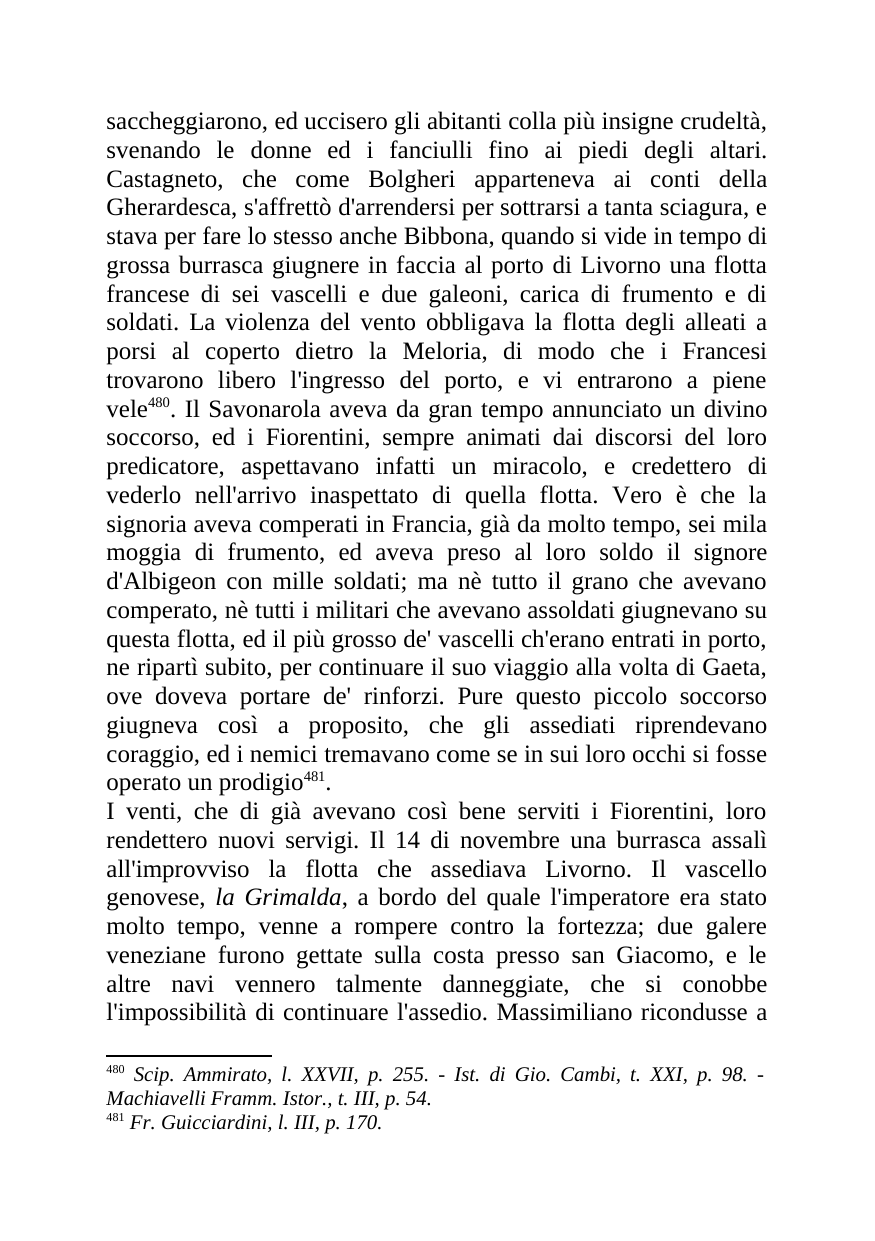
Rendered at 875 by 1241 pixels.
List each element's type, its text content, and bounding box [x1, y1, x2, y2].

text Scip. Ammirato, l. XXVII, p. 255. - Ist. di Gio. Cambi, t. XXI, p. 98. - Machiavelli Framm. Istor., t. III, p. 54. [106, 1062, 768, 1110]
text Fr. Guicciardini, l. III, p. 170. [106, 1110, 768, 1134]
text saccheggiarono, ed uccisero gli abitanti colla più insigne crudeltà, svenando le donne ed i fanciulli fino ai piedi degli altari. Castagneto, che come Bolgheri apparteneva ai conti della Gherardesca, s'affrettò d'arrendersi per sottrarsi a tanta sciagura, e stava per fare lo stesso anche Bibbona, quando si vide in tempo di grossa burrasca giugnere in faccia al porto di Livorno una flotta francese di sei vascelli e due galeoni, carica di frumento e di soldati. La violenza del vento obbligava la flotta degli alleati a porsi al coperto dietro la Meloria, di modo che i Francesi trovarono libero l'ingresso del porto, e vi entrarono a piene vele. Il Savonarola aveva da gran tempo annunciato un divino soccorso, ed i Fiorentini, sempre animati dai discorsi del loro predicatore, aspettavano infatti un miracolo, e credettero di vederlo nell'arrivo inaspettato di quella flotta. Vero è che la signoria aveva comperati in Francia, già da molto tempo, sei mila moggia di frumento, ed aveva preso al loro soldo il signore d'Albigeon con mille soldati; ma nè tutto il grano che avevano comperato, nè tutti i militari che avevano assoldati giugnevano su questa flotta, ed il più grosso de' vascelli ch'erano entrati in porto, ne ripartì subito, per continuare il suo viaggio alla volta di Gaeta, ove doveva portare de' rinforzi. Pure questo piccolo soccorso giugneva così a proposito, che gli assediati riprendevano coraggio, ed i nemici tremavano come se in sui loro occhi si fosse operato un prodigio. [106, 106, 768, 796]
text I venti, che di già avevano così bene serviti i Fiorentini, loro rendettero nuovi servigi. Il 14 di novembre una burrasca assalì all'improvviso la flotta che assediava Livorno. Il vascello genovese, la Grimalda, a bordo del quale l'imperatore era stato molto tempo, venne a rompere contro la fortezza; due galere veneziane furono gettate sulla costa presso san Giacomo, e le altre navi vennero talmente danneggiate, che si conobbe l'impossibilità di continuare l'assedio. Massimiliano ricondusse a [106, 796, 768, 1026]
